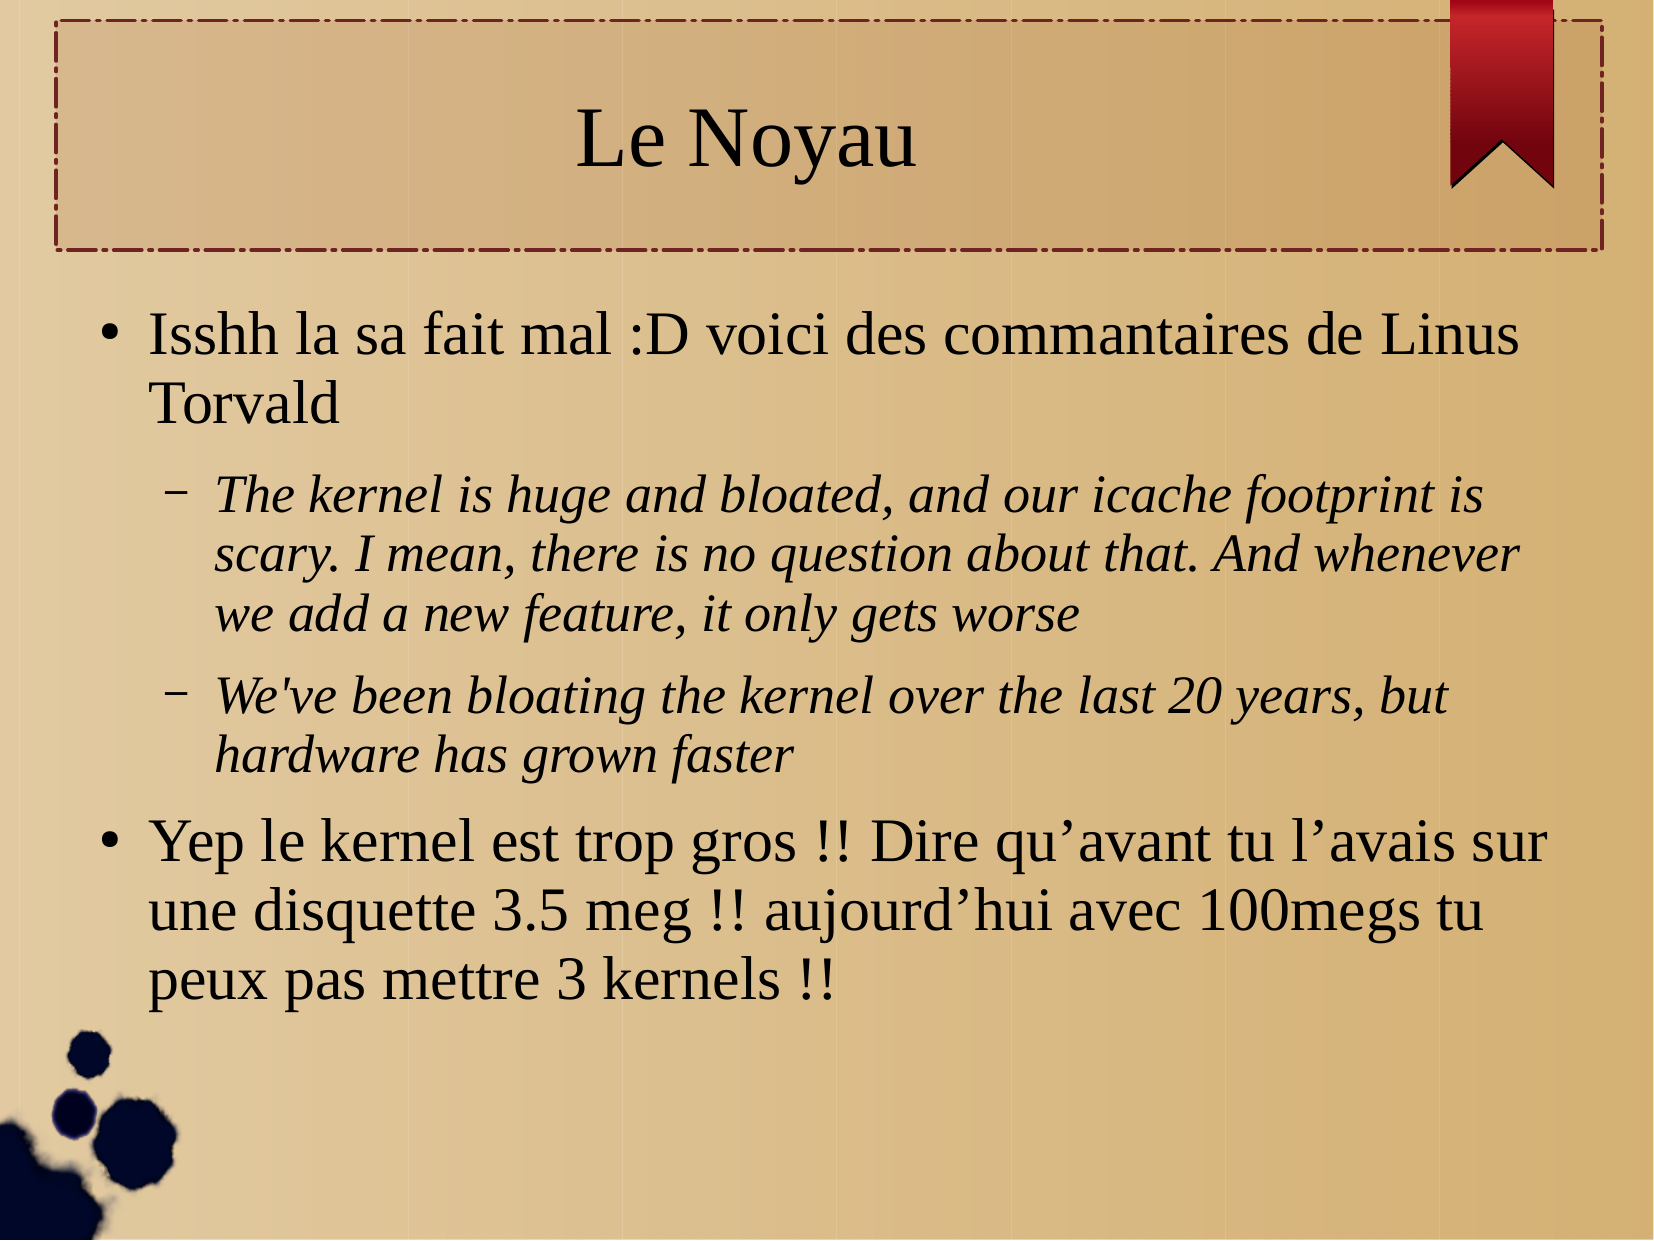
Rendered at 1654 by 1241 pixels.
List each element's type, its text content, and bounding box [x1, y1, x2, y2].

list Isshh la sa fait mal :D voici des commantaires de Linus Torvald The kernel is huge and bloated, and our icache footprint is scary. I mean, there is no question about that. And whenever we add a new feature, it only gets worse We've been bloating the kernel over the last 20 years, but hardware has grown faster Yep le kernel est trop gros !! Dire qu’avant tu l’avais sur une disquette 3.5 meg !! aujourd’hui avec 100megs tu peux pas mettre 3 kernels !! [82, 299, 1571, 1019]
title Le Noyau [82, 47, 1412, 229]
